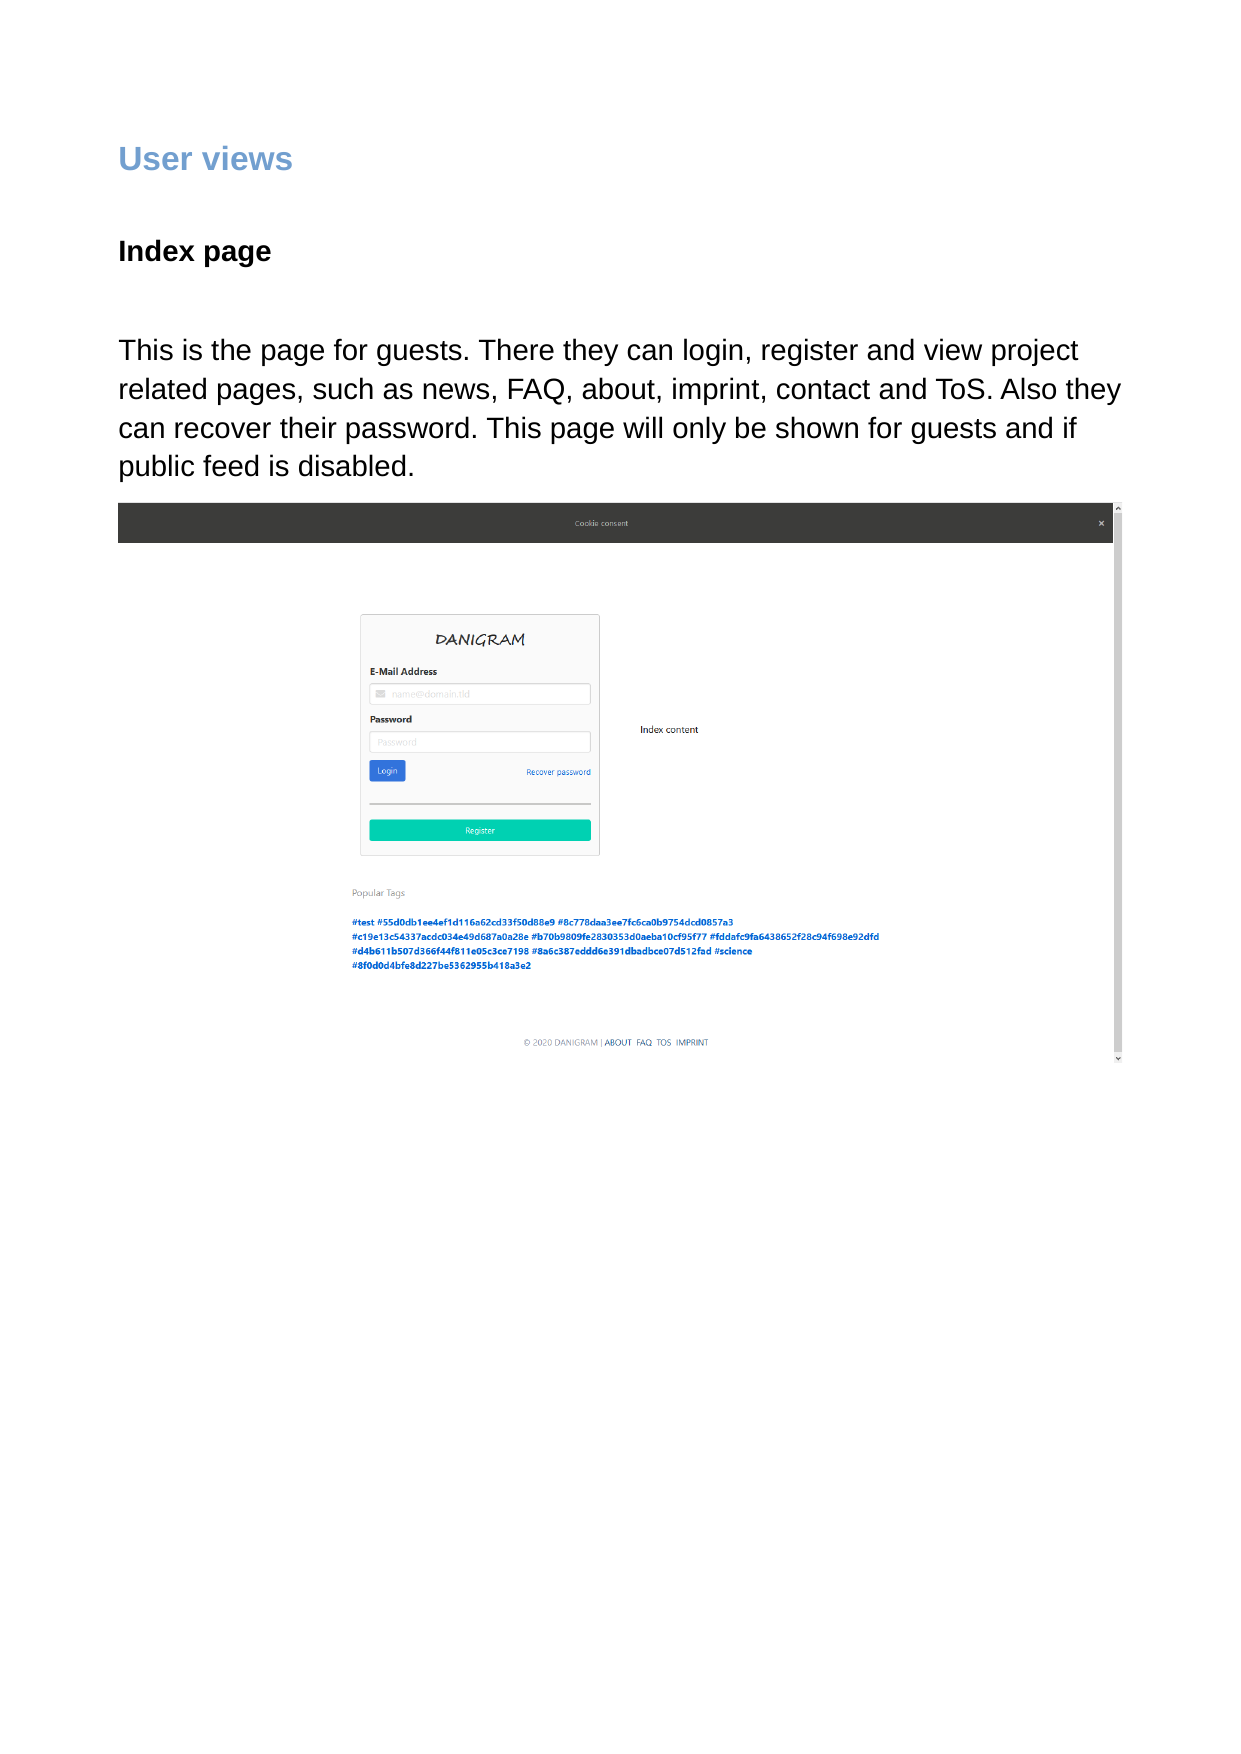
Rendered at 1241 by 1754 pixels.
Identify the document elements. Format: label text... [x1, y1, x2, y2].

text This is the page for guests. There they can login, register and view project related pages, such as news, FAQ, about, imprint, contact and ToS. Also they can recover their password. This page will only be shown for guests and if public feed is disabled. [118, 333, 1122, 483]
subtitle Index page [118, 233, 1122, 267]
subtitle User views [118, 139, 1122, 178]
picture [118, 502, 1123, 1063]
